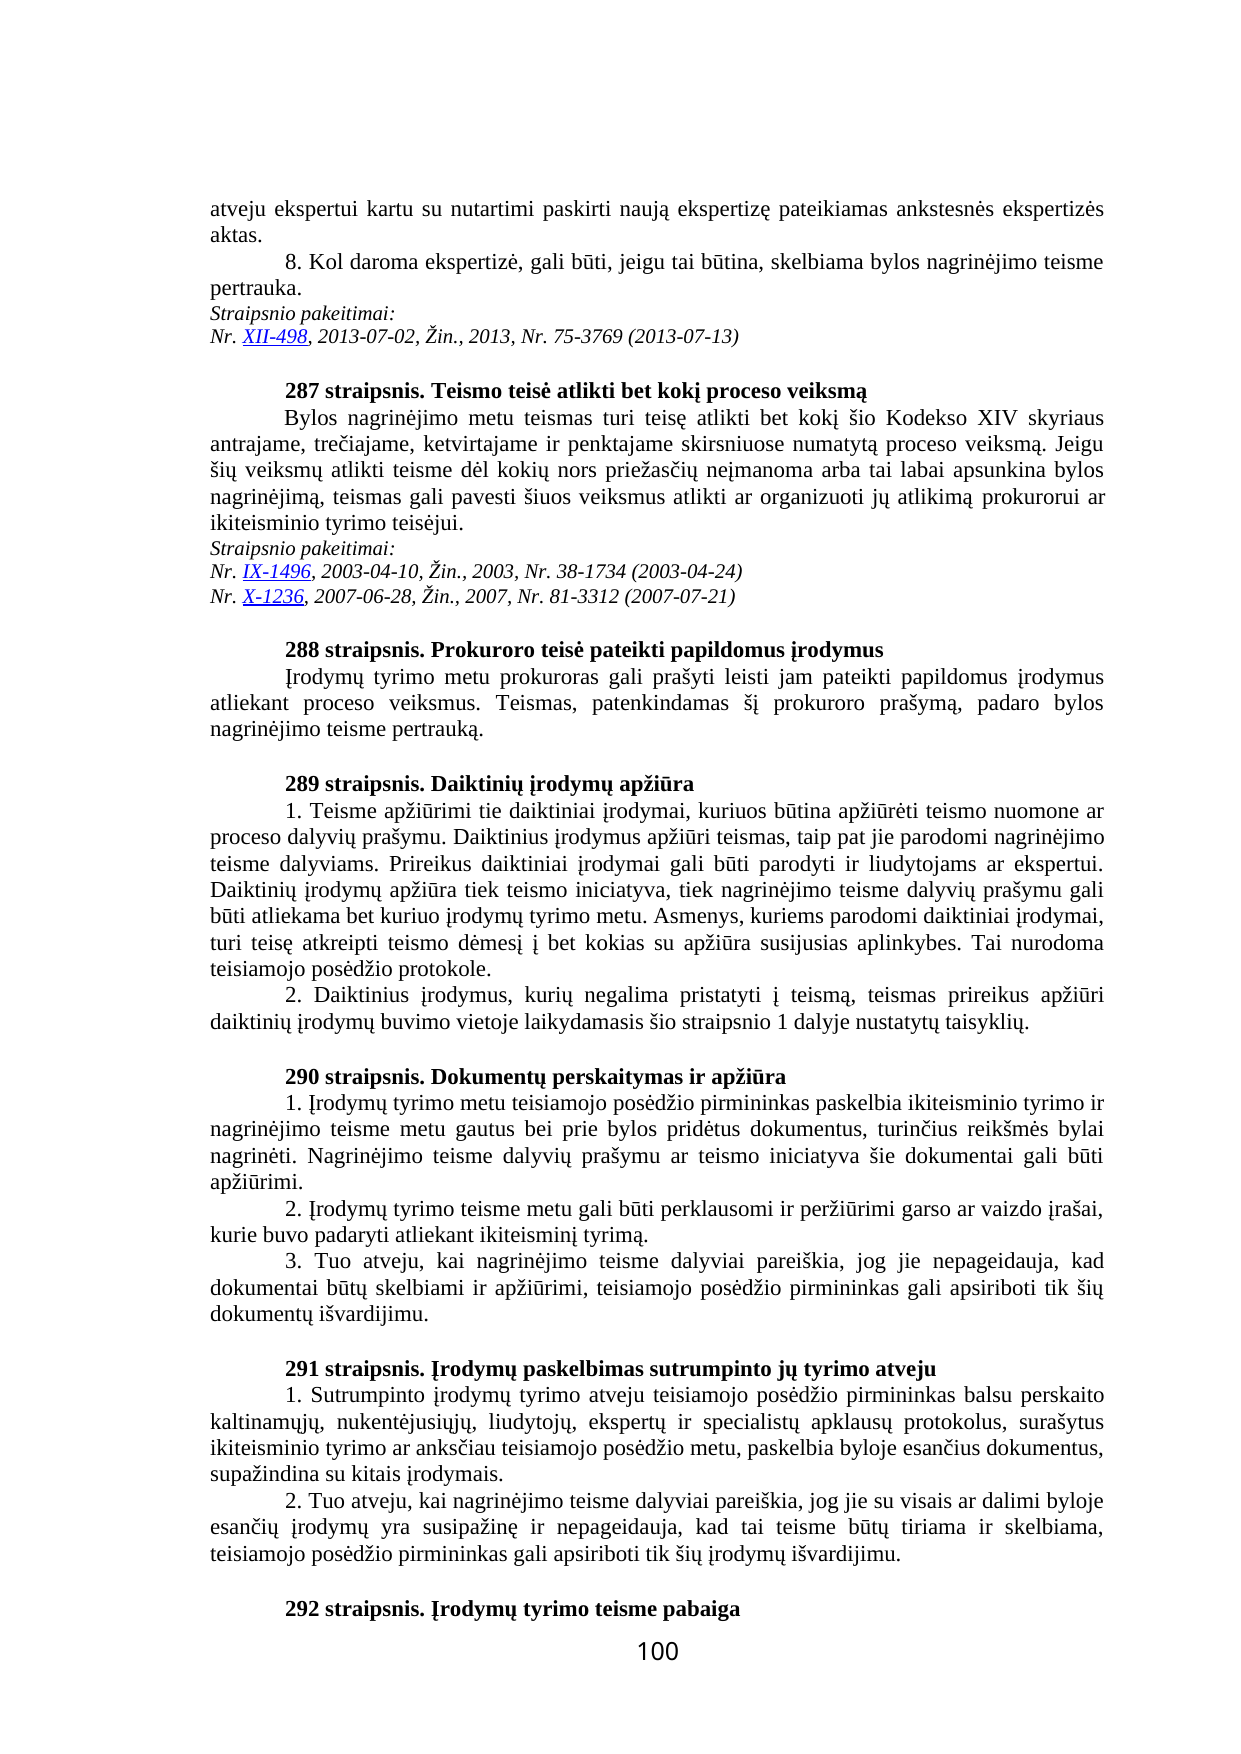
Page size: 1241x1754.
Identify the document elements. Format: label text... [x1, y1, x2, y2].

text 288 straipsnis. Prokuroro teisė pateikti papildomus įrodymus [210, 636, 1106, 663]
text Straipsnio pakeitimai: [210, 535, 1106, 559]
text 2. Įrodymų tyrimo teisme metu gali būti perklausomi ir peržiūrimi garso ar vaizdo įrašai, kurie buvo padaryti atliekant ikiteisminį tyrimą. [210, 1194, 1106, 1247]
text 8. Kol daroma ekspertizė, gali būti, jeigu tai būtina, skelbiama bylos nagrinėjimo teisme pertrauka. [210, 248, 1106, 300]
text 2. Tuo atveju, kai nagrinėjimo teisme dalyviai pareiškia, jog jie su visais ar dalimi byloje esančių įrodymų yra susipažinę ir nepageidauja, kad tai teisme būtų tiriama ir skelbiama, teisiamojo posėdžio pirmininkas gali apsiriboti tik šių įrodymų išvardijimu. [210, 1487, 1106, 1566]
text Įrodymų tyrimo metu prokuroras gali prašyti leisti jam pateikti papildomus įrodymus atliekant proceso veiksmus. Teismas, patenkindamas šį prokuroro prašymą, padaro bylos nagrinėjimo teisme pertrauką. [210, 663, 1106, 742]
text Bylos nagrinėjimo metu teismas turi teisę atlikti bet kokį šio Kodekso XIV skyriaus antrajame, trečiajame, ketvirtajame ir penktajame skirsniuose numatytą proceso veiksmą. Jeigu šių veiksmų atlikti teisme dėl kokių nors priežasčių neįmanoma arba tai labai apsunkina bylos nagrinėjimą, teismas gali pavesti šiuos veiksmus atlikti ar organizuoti jų atlikimą prokurorui ar ikiteisminio tyrimo teisėjui. [210, 404, 1106, 535]
text Straipsnio pakeitimai: [210, 300, 1106, 324]
text Nr. IX-1496, 2003-04-10, Žin., 2003, Nr. 38-1734 (2003-04-24) [210, 559, 1106, 583]
text 292 straipsnis. Įrodymų tyrimo teisme pabaiga [210, 1595, 1106, 1621]
text atveju ekspertui kartu su nutartimi paskirti naują ekspertizę pateikiamas ankstesnės ekspertizės aktas. [210, 195, 1106, 248]
text 1. Teisme apžiūrimi tie daiktiniai įrodymai, kuriuos būtina apžiūrėti teismo nuomone ar proceso dalyvių prašymu. Daiktinius įrodymus apžiūri teismas, taip pat jie parodomi nagrinėjimo teisme dalyviams. Prireikus daiktiniai įrodymai gali būti parodyti ir liudytojams ar ekspertui. Daiktinių įrodymų apžiūra tiek teismo iniciatyva, tiek nagrinėjimo teisme dalyvių prašymu gali būti atliekama bet kuriuo įrodymų tyrimo metu. Asmenys, kuriems parodomi daiktiniai įrodymai, turi teisę atkreipti teismo dėmesį į bet kokias su apžiūra susijusias aplinkybes. Tai nurodoma teisiamojo posėdžio protokole. [210, 797, 1106, 981]
text 3. Tuo atveju, kai nagrinėjimo teisme dalyviai pareiškia, jog jie nepageidauja, kad dokumentai būtų skelbiami ir apžiūrimi, teisiamojo posėdžio pirmininkas gali apsiriboti tik šių dokumentų išvardijimu. [210, 1247, 1106, 1326]
text 291 straipsnis. Įrodymų paskelbimas sutrumpinto jų tyrimo atveju [210, 1355, 1106, 1381]
text 290 straipsnis. Dokumentų perskaitymas ir apžiūra [210, 1063, 1106, 1089]
text Nr. X-1236, 2007-06-28, Žin., 2007, Nr. 81-3312 (2007-07-21) [210, 583, 1106, 608]
text 1. Įrodymų tyrimo metu teisiamojo posėdžio pirmininkas paskelbia ikiteisminio tyrimo ir nagrinėjimo teisme metu gautus bei prie bylos pridėtus dokumentus, turinčius reikšmės bylai nagrinėti. Nagrinėjimo teisme dalyvių prašymu ar teismo iniciatyva šie dokumentai gali būti apžiūrimi. [210, 1089, 1106, 1194]
text 289 straipsnis. Daiktinių įrodymų apžiūra [210, 771, 1106, 797]
text 287 straipsnis. Teismo teisė atlikti bet kokį proceso veiksmą [210, 377, 1106, 404]
text 1. Sutrumpinto įrodymų tyrimo atveju teisiamojo posėdžio pirmininkas balsu perskaito kaltinamųjų, nukentėjusiųjų, liudytojų, ekspertų ir specialistų apklausų protokolus, surašytus ikiteisminio tyrimo ar anksčiau teisiamojo posėdžio metu, paskelbia byloje esančius dokumentus, supažindina su kitais įrodymais. [210, 1381, 1106, 1487]
text 2. Daiktinius įrodymus, kurių negalima pristatyti į teismą, teismas prireikus apžiūri daiktinių įrodymų buvimo vietoje laikydamasis šio straipsnio 1 dalyje nustatytų taisyklių. [210, 981, 1106, 1034]
text Nr. XII-498, 2013-07-02, Žin., 2013, Nr. 75-3769 (2013-07-13) [210, 324, 1106, 348]
